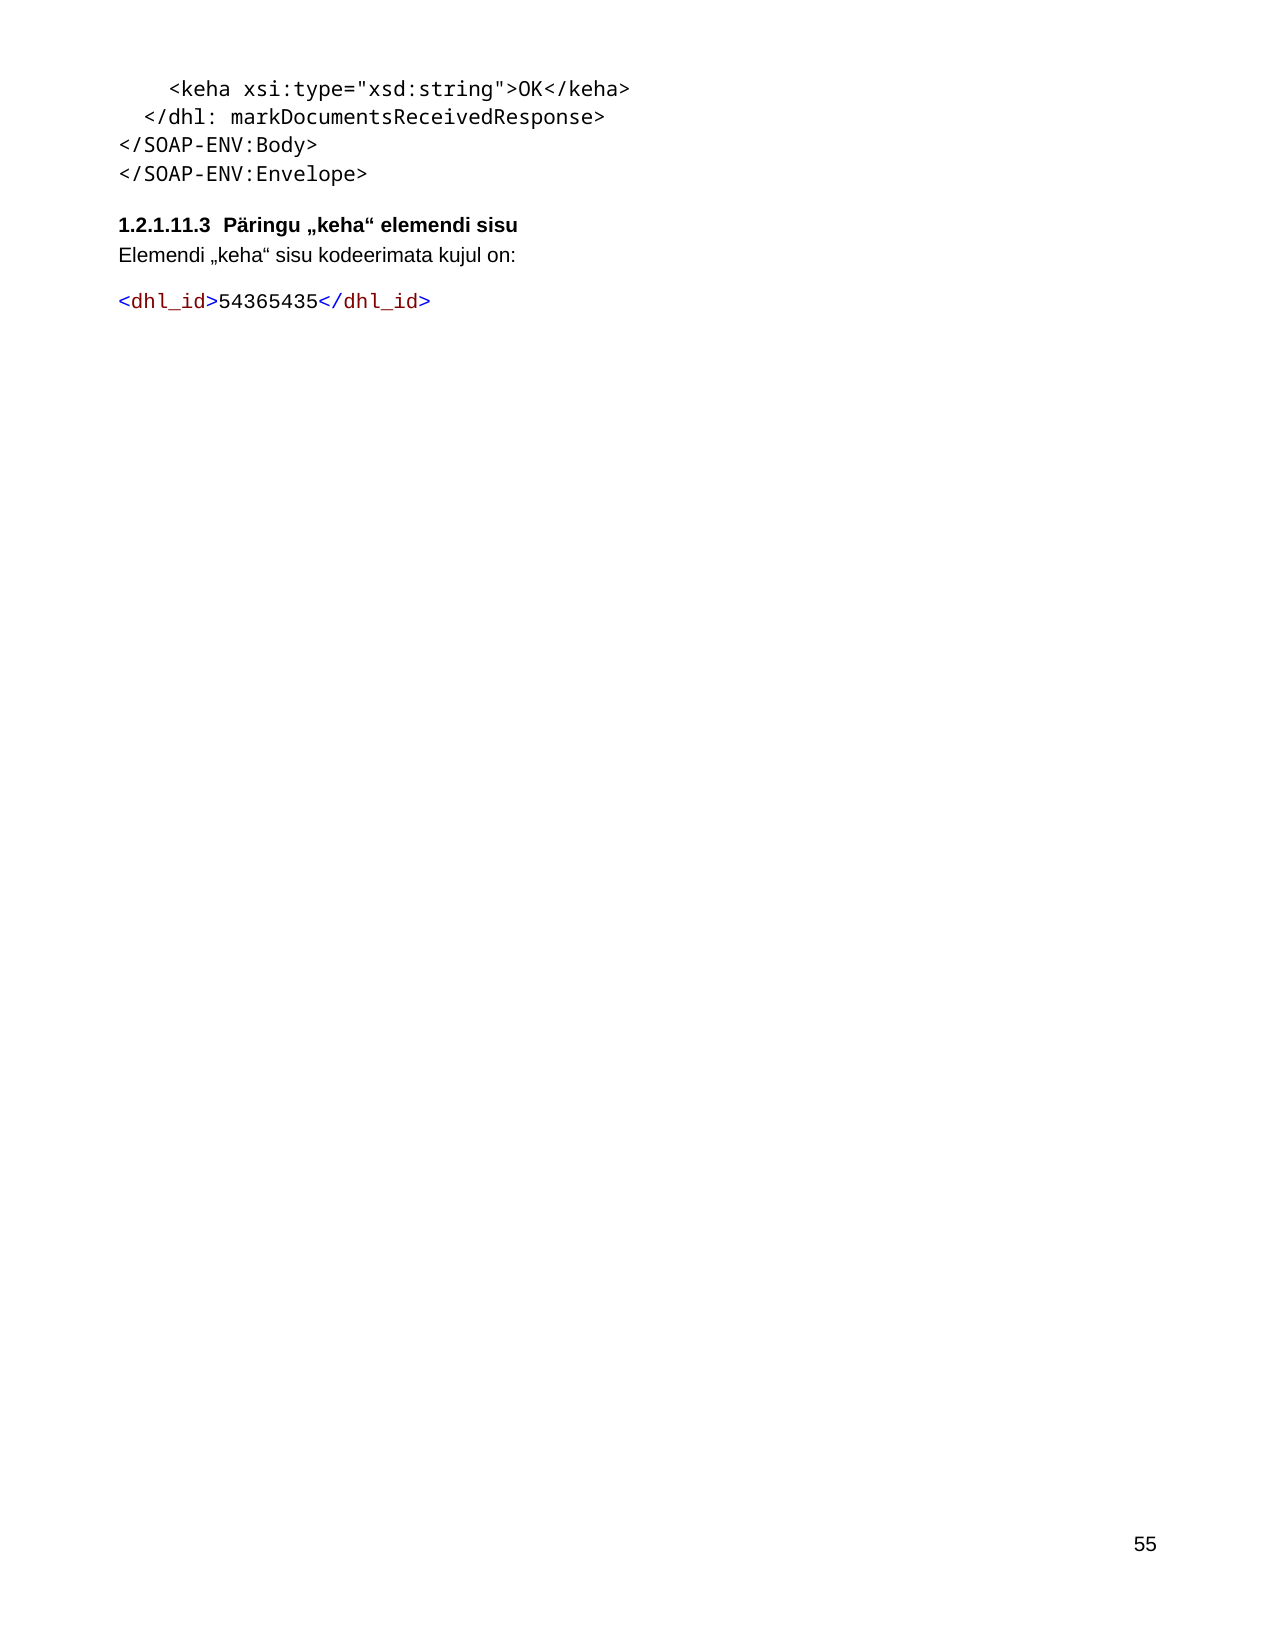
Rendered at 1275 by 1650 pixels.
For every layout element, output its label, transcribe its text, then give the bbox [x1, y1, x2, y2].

subtitle Päringu „keha“ elemendi sisu [118, 212, 1157, 236]
text <keha xsi:type="xsd:string">OK</keha> [118, 74, 1157, 102]
text </SOAP-ENV:Envelope> [118, 159, 1157, 187]
text Elemendi „keha“ sisu kodeerimata kujul on: [118, 243, 1157, 267]
text </dhl: markDocumentsReceivedResponse> [118, 102, 1157, 131]
text <dhl_id>54365435</dhl_id> [118, 291, 1157, 314]
text </SOAP-ENV:Body> [118, 131, 1157, 159]
